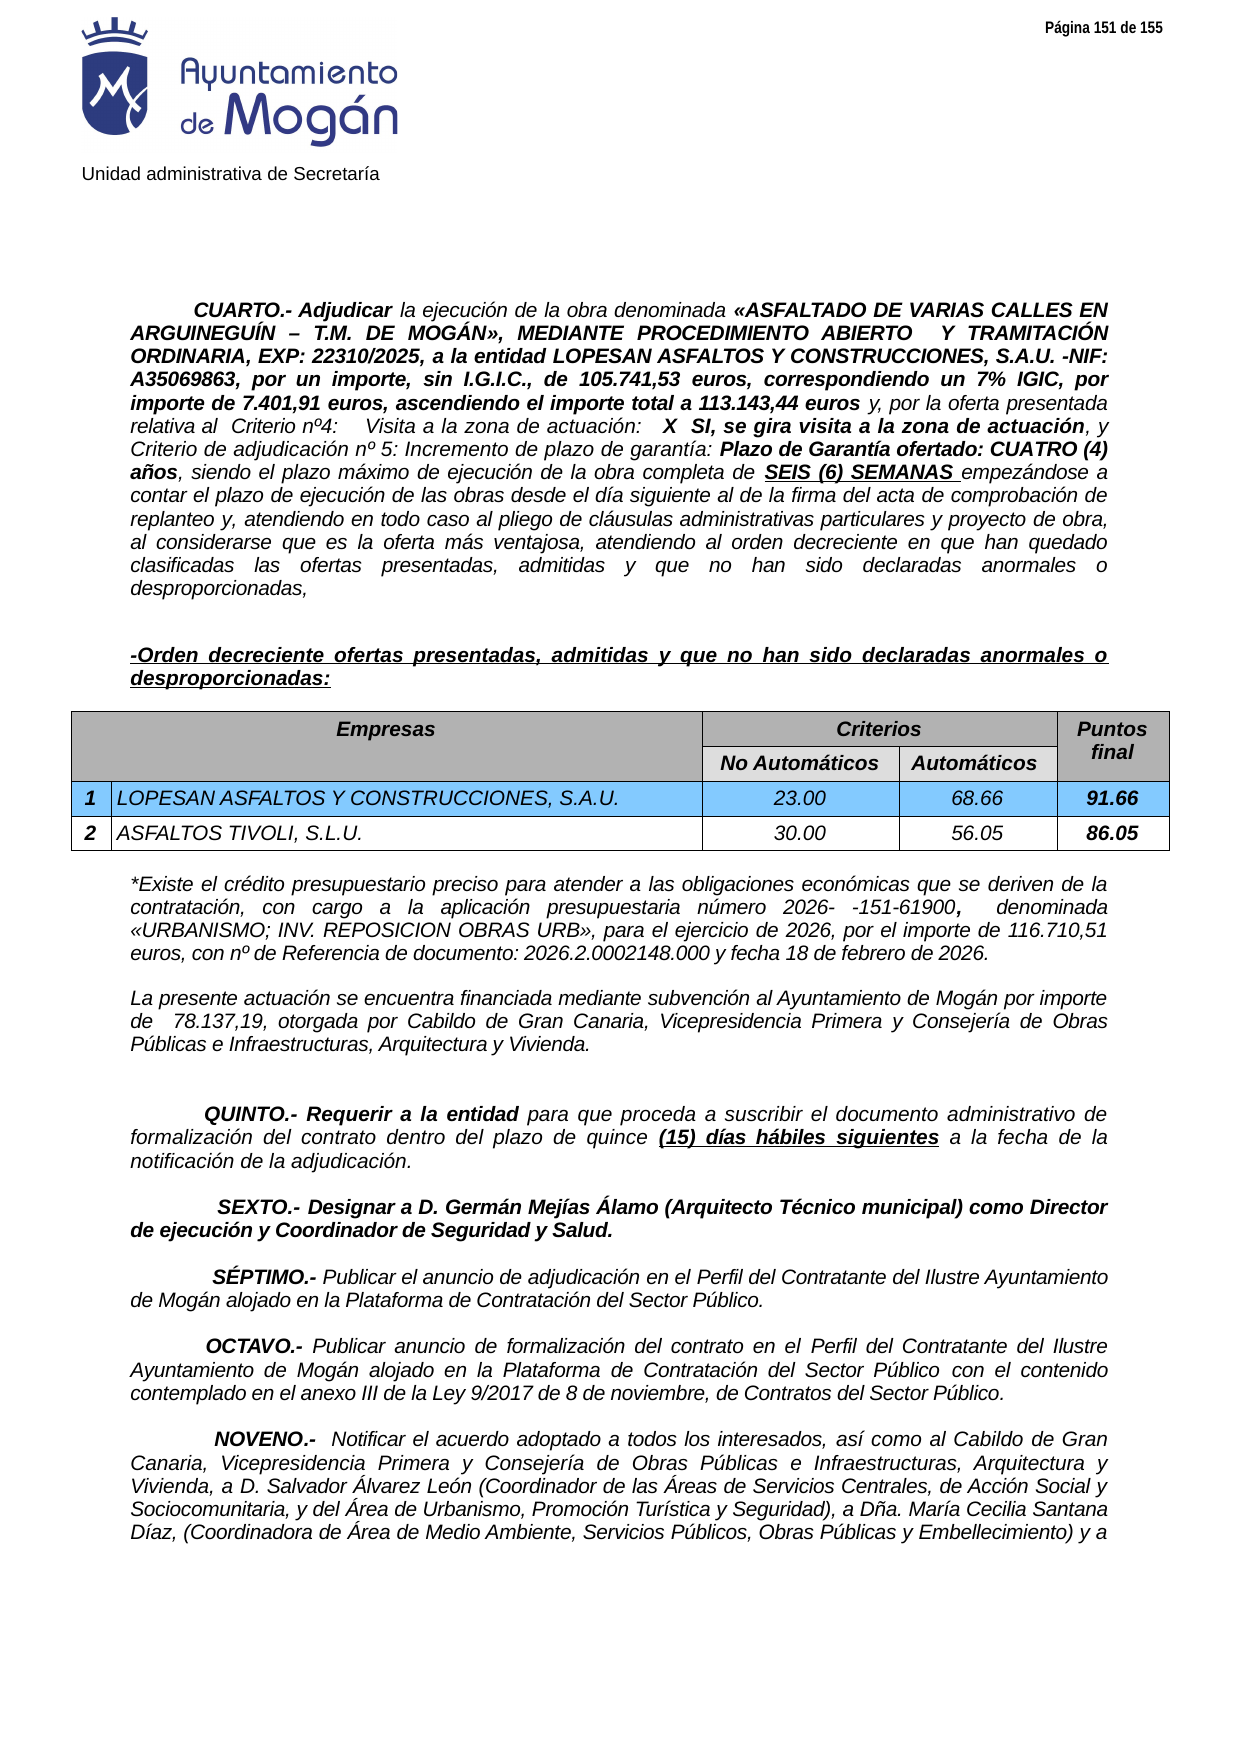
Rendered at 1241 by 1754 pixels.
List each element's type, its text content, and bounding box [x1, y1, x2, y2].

table_header Puntos final [1058, 712, 1169, 781]
table_cell 1 [72, 782, 111, 816]
text -Orden decreciente ofertas presentadas, admitidas y que no han sido declaradas anormales o desproporcionadas: [130, 643, 1110, 690]
table_header Criterios [703, 712, 1057, 746]
text SÉPTIMO.- Publicar el anuncio de adjudicación en el Perfil del Contratante del Ilustre Ayuntamiento de Mogán alojado en la Plataforma de Contratación del Sector Público. [130, 1265, 1110, 1312]
table_cell 2 [72, 817, 111, 850]
table_header Empresas [72, 712, 702, 781]
text *Existe el crédito presupuestario preciso para atender a las obligaciones económicas que se deriven de la contratación, con cargo a la aplicación presupuestaria número 2026- -151-61900, denominada «URBANISMO; INV. REPOSICION OBRAS URB», para el ejercicio de 2026, por el importe de 116.710,51 euros, con nº de Referencia de documento: 2026.2.0002148.000 y fecha 18 de febrero de 2026. [130, 872, 1110, 965]
table_cell 56,05 [900, 817, 1057, 850]
table_cell LOPESAN ASFALTOS Y CONSTRUCCIONES, S.A.U. [112, 782, 702, 816]
table_cell No Automáticos [703, 747, 899, 781]
table_cell 30,00 [703, 817, 899, 850]
text NOVENO.- Notificar el acuerdo adoptado a todos los interesados, así como al Cabildo de Gran Canaria, Vicepresidencia Primera y Consejería de Obras Públicas e Infraestructuras, Arquitectura y Vivienda, a D. Salvador Álvarez León (Coordinador de las Áreas de Servicios Centrales, de Acción Social y Sociocomunitaria, y del Área de Urbanismo, Promoción Turística y Seguridad), a Dña. María Cecilia Santana Díaz, (Coordinadora de Área de Medio Ambiente, Servicios Públicos, Obras Públicas y Embellecimiento) y a [130, 1428, 1110, 1544]
text QUINTO.- Requerir a la entidad para que proceda a suscribir el documento administrativo de formalización del contrato dentro del plazo de quince (15) días hábiles siguientes a la fecha de la notificación de la adjudicación. [130, 1103, 1110, 1172]
text CUARTO.- Adjudicar la ejecución de la obra denominada «ASFALTADO DE VARIAS CALLES EN ARGUINEGUÍN – T.M. DE MOGÁN», MEDIANTE PROCEDIMIENTO ABIERTO Y TRAMITACIÓN ORDINARIA, EXP: 22310/2025, a la entidad LOPESAN ASFALTOS Y CONSTRUCCIONES, S.A.U. -NIF: A35069863, por un importe, sin I.G.I.C., de 105.741,53 euros, correspondiendo un 7% IGIC, por importe de 7.401,91 euros, ascendiendo el importe total a 113.143,44 euros y, por la oferta presentada relativa al Criterio nº4: Visita a la zona de actuación: X SI, se gira visita a la zona de actuación, y Criterio de adjudicación nº 5: Incremento de plazo de garantía: Plazo de Garantía ofertado: CUATRO (4) años, siendo el plazo máximo de ejecución de la obra completa de SEIS (6) SEMANAS empezándose a contar el plazo de ejecución de las obras desde el día siguiente al de la firma del acta de comprobación de replanteo y, atendiendo en todo caso al pliego de cláusulas administrativas particulares y proyecto de obra, al considerarse que es la oferta más ventajosa, atendiendo al orden decreciente en que han quedado clasificadas las ofertas presentadas, admitidas y que no han sido declaradas anormales o desproporcionadas, [130, 298, 1110, 600]
table_cell 86,05 [1058, 817, 1169, 850]
text SEXTO.- Designar a D. Germán Mejías Álamo (Arquitecto Técnico municipal) como Director de ejecución y Coordinador de Seguridad y Salud. [130, 1196, 1110, 1242]
text OCTAVO.- Publicar anuncio de formalización del contrato en el Perfil del Contratante del Ilustre Ayuntamiento de Mogán alojado en la Plataforma de Contratación del Sector Público con el contenido contemplado en el anexo III de la Ley 9/2017 de 8 de noviembre, de Contratos del Sector Público. [130, 1335, 1110, 1405]
table_cell 23,00 [703, 782, 899, 816]
table_cell Automáticos [900, 747, 1057, 781]
table_cell ASFALTOS TIVOLI, S.L.U. [112, 817, 702, 850]
picture [81, 17, 398, 153]
text La presente actuación se encuentra financiada mediante subvención al Ayuntamiento de Mogán por importe de 78.137,19, otorgada por Cabildo de Gran Canaria, Vicepresidencia Primera y Consejería de Obras Públicas e Infraestructuras, Arquitectura y Vivienda. [130, 987, 1110, 1056]
table_cell 68,66 [900, 782, 1057, 816]
table_cell 91,66 [1058, 782, 1169, 816]
